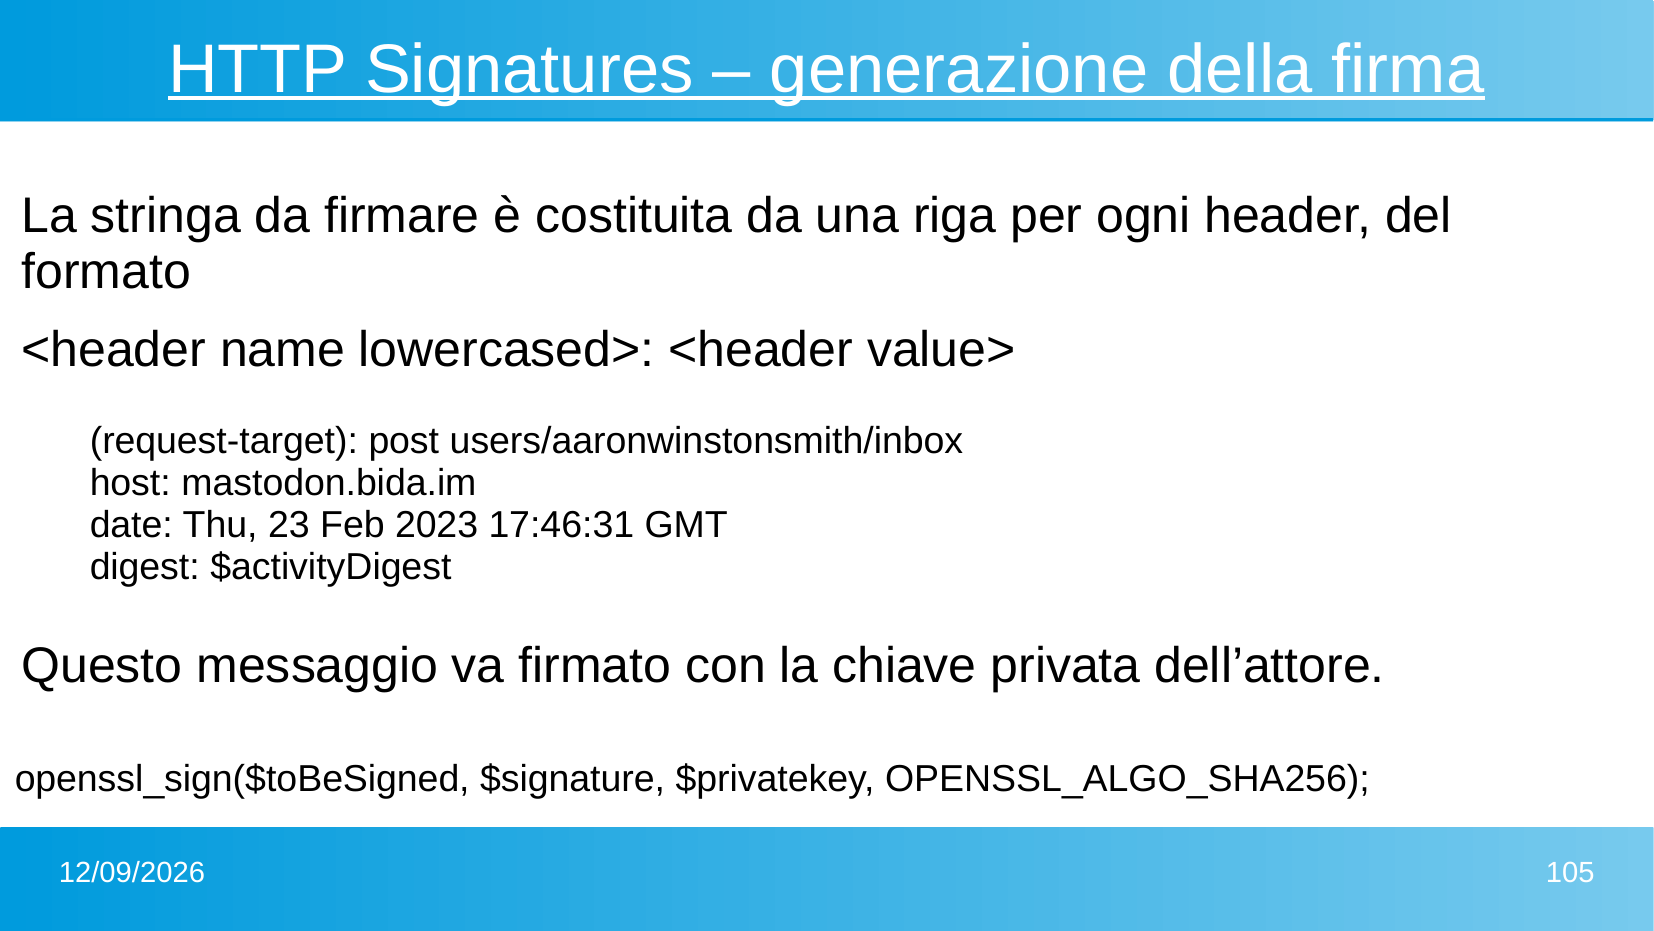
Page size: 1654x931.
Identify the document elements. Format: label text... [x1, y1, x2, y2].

text_box openssl_sign($toBeSigned, $signature, $privatekey, OPENSSL_ALGO_SHA256); [0, 750, 1538, 826]
text_box (request-target): post users/aaronwinstonsmith/inbox host: mastodon.bida.im date: Thu, 23 Feb 2023 17:46:31 GMT digest: $activityDigest [75, 412, 1613, 601]
list La stringa da firmare è costituita da una riga per ogni header, del formato <header name lowercased>: <header value> [21, 187, 1613, 263]
title HTTP Signatures – generazione della firma [59, 29, 1595, 108]
list Questo messaggio va firmato con la chiave privata dell’attore. [21, 637, 1613, 713]
